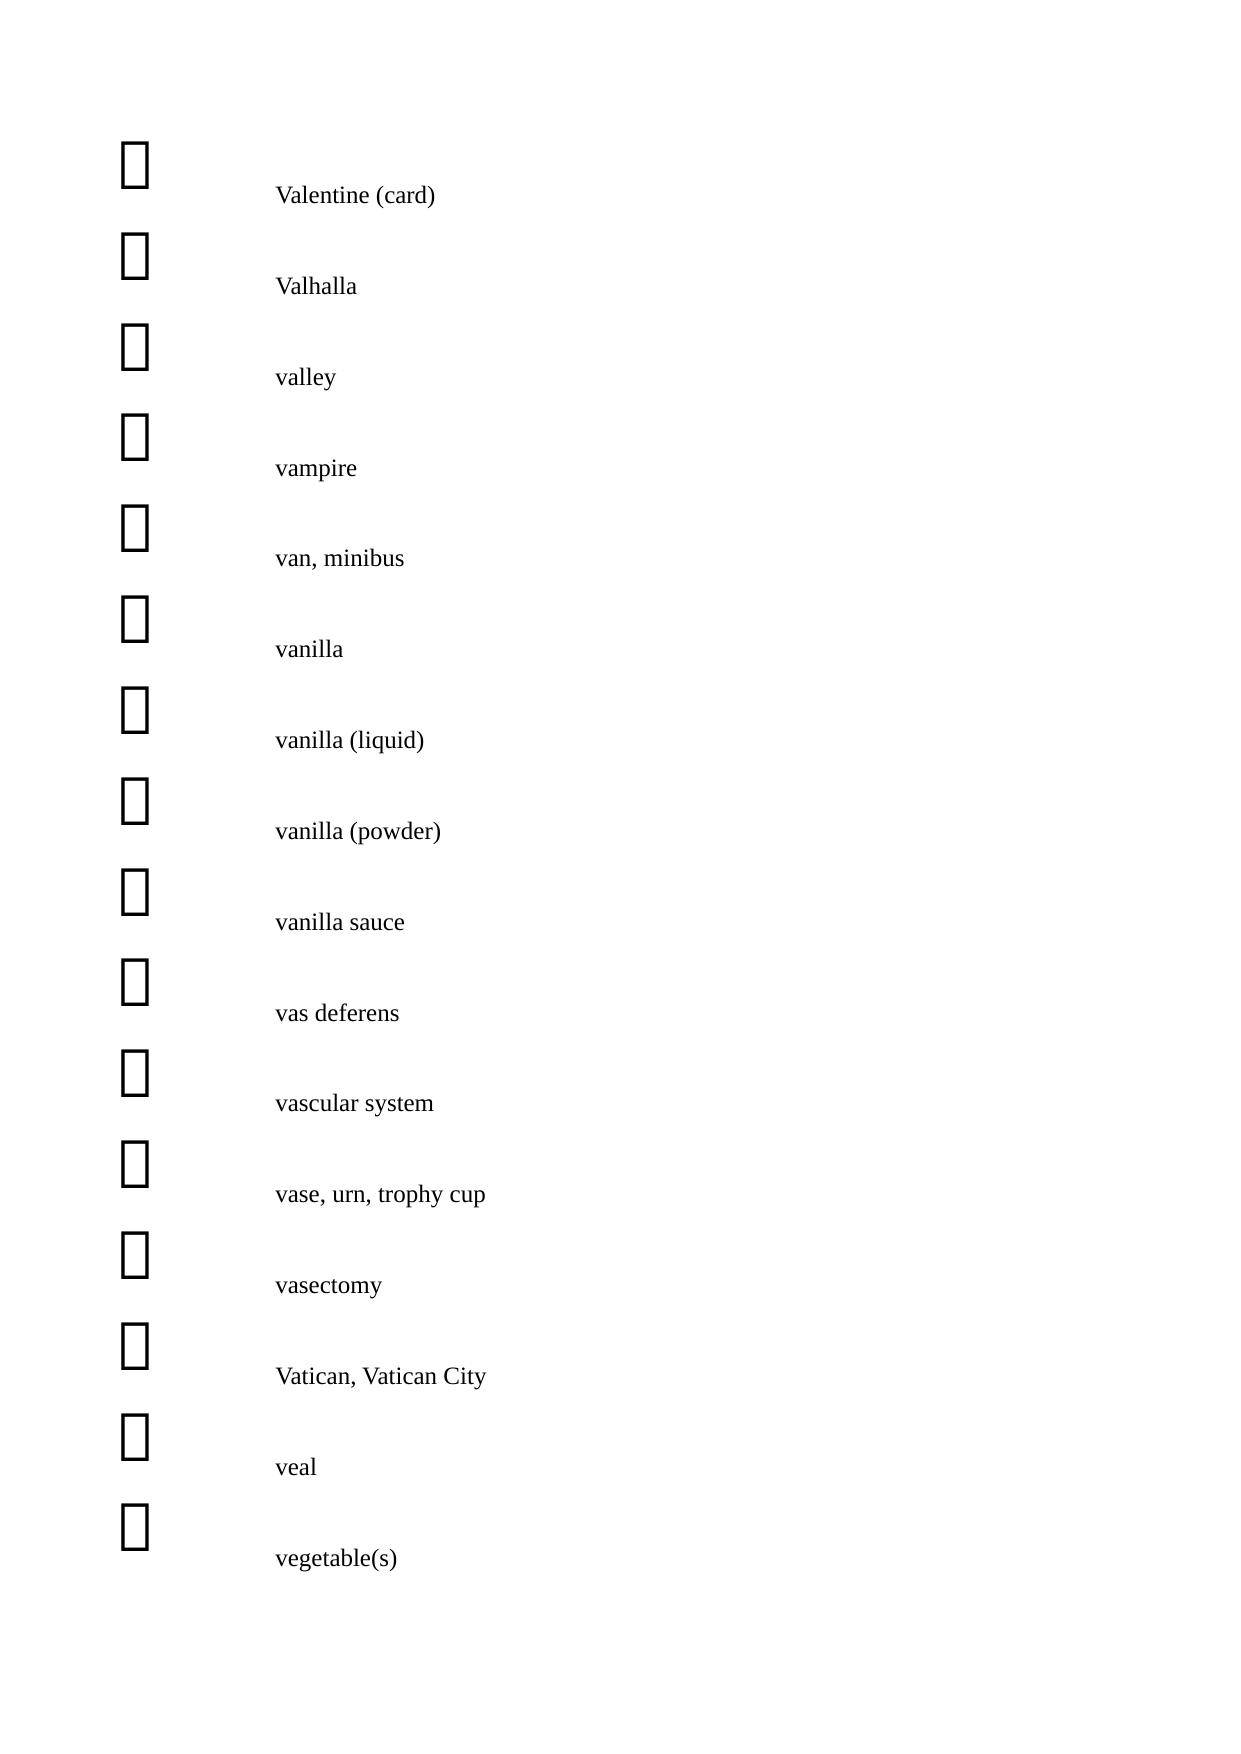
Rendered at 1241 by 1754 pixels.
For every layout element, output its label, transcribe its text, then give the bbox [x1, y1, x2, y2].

table_cell vase, urn, trophy cup [275, 1117, 949, 1208]
table_cell vascular system [275, 1026, 949, 1117]
table_cell  [115, 391, 275, 481]
table_cell vasectomy [275, 1208, 949, 1299]
table_cell  [115, 1390, 275, 1481]
table_cell  [115, 754, 275, 845]
table_cell vanilla [275, 572, 949, 663]
table_cell van, minibus [275, 481, 949, 572]
table_cell  [115, 1481, 275, 1571]
table_cell  [115, 845, 275, 936]
table_cell  [115, 1117, 275, 1208]
table_cell  [115, 209, 275, 300]
table_cell vegetable(s) [275, 1481, 949, 1571]
table_cell vanilla (powder) [275, 754, 949, 845]
table_cell  [115, 1299, 275, 1390]
table_cell veal [275, 1390, 949, 1481]
table_cell  [115, 481, 275, 572]
table_cell  [115, 1026, 275, 1117]
table_cell vampire [275, 391, 949, 481]
table_cell  [115, 663, 275, 754]
table_cell  [115, 118, 275, 209]
table_cell Vatican, Vatican City [275, 1299, 949, 1390]
table_cell Valentine (card) [275, 118, 949, 209]
table_cell  [115, 936, 275, 1026]
table_cell  [115, 1208, 275, 1299]
table_cell valley [275, 300, 949, 391]
table_cell vas deferens [275, 936, 949, 1026]
table_cell  [115, 300, 275, 391]
table_cell vanilla (liquid) [275, 663, 949, 754]
table_cell Valhalla [275, 209, 949, 300]
table_cell vanilla sauce [275, 845, 949, 936]
table_cell  [115, 572, 275, 663]
